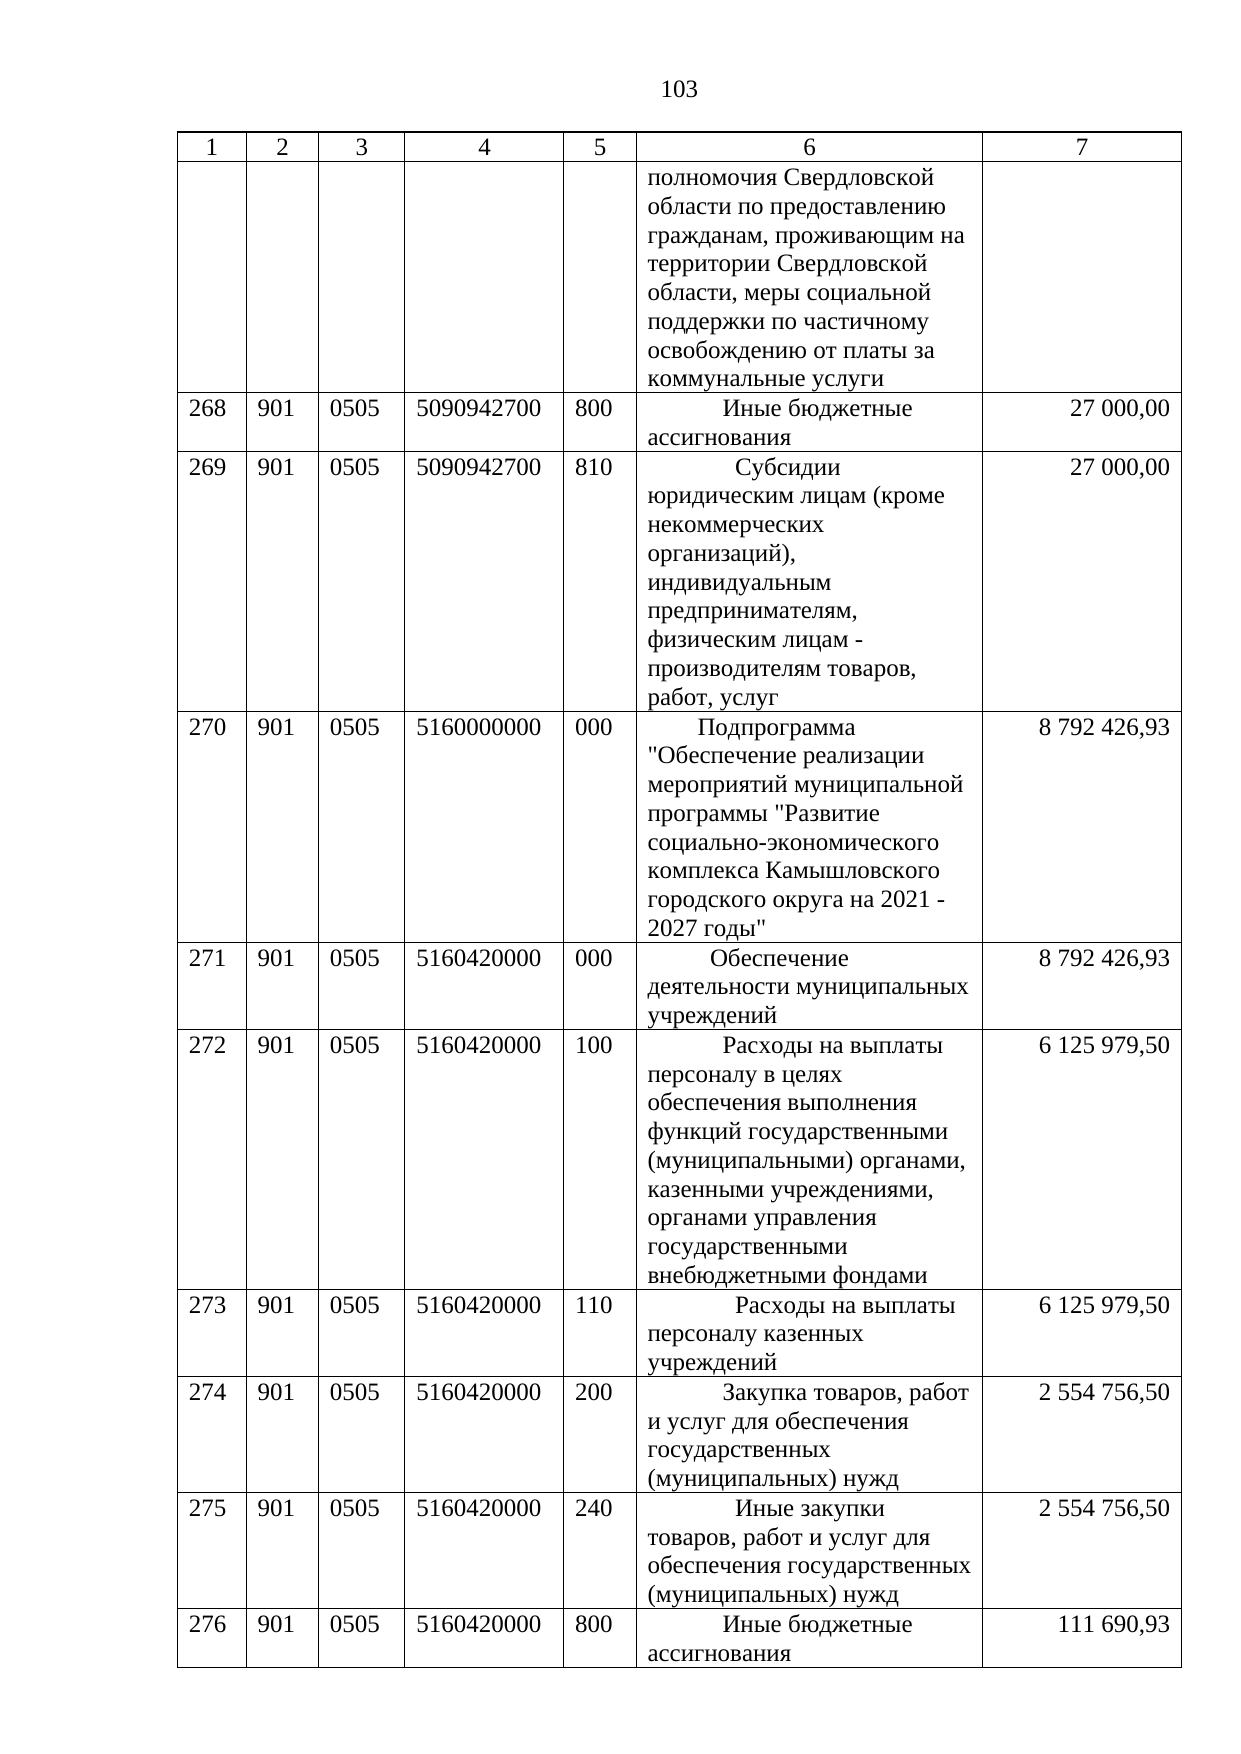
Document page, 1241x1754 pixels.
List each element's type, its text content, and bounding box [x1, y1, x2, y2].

table_cell 270 [178, 712, 246, 942]
table_cell 271 [178, 943, 246, 1029]
table_cell 800 [564, 1609, 636, 1667]
table_cell Расходы на выплаты персоналу в целях обеспечения выполнения функций государственными (муниципальными) органами, казенными учреждениями, органами управления государственными внебюджетными фондами [637, 1030, 982, 1289]
table_cell 901 [247, 393, 318, 451]
table_cell 0505 [319, 1609, 404, 1667]
table_cell 000 [564, 712, 636, 942]
table_cell 274 [178, 1377, 246, 1492]
table_cell Иные закупки товаров, работ и услуг для обеспечения государственных (муниципальных) нужд [637, 1493, 982, 1608]
table_cell 5160420000 [405, 1493, 563, 1608]
table_cell 273 [178, 1290, 246, 1376]
table_cell 5160000000 [405, 712, 563, 942]
table_cell 0505 [319, 1030, 404, 1289]
table_cell 0505 [319, 1290, 404, 1376]
table_cell 0505 [319, 1377, 404, 1492]
table_cell Обеспечение деятельности муниципальных учреждений [637, 943, 982, 1029]
table_cell 268 [178, 393, 246, 451]
table_cell 8 792 426,93 [983, 943, 1181, 1029]
table_cell 5160420000 [405, 1290, 563, 1376]
table_cell 810 [564, 452, 636, 711]
table_cell 2 554 756,50 [983, 1377, 1181, 1492]
table_cell 100 [564, 1030, 636, 1289]
table_header 1 [178, 133, 246, 161]
table_header 3 [319, 133, 404, 161]
table_cell 5160420000 [405, 943, 563, 1029]
table_cell 0505 [319, 943, 404, 1029]
table_cell 27 000,00 [983, 393, 1181, 451]
table_cell 0505 [319, 712, 404, 942]
table_cell 269 [178, 452, 246, 711]
table_cell [178, 162, 246, 392]
table_cell [564, 162, 636, 392]
table_header 4 [405, 133, 563, 161]
table_cell 8 792 426,93 [983, 712, 1181, 942]
table_cell 110 [564, 1290, 636, 1376]
table_cell Субсидии юридическим лицам (кроме некоммерческих организаций), индивидуальным предпринимателям, физическим лицам - производителям товаров, работ, услуг [637, 452, 982, 711]
table_cell 901 [247, 1609, 318, 1667]
table_cell 275 [178, 1493, 246, 1608]
table_cell 0505 [319, 452, 404, 711]
table_header 6 [637, 133, 982, 161]
table_cell [405, 162, 563, 392]
table_cell 6 125 979,50 [983, 1290, 1181, 1376]
table_cell 6 125 979,50 [983, 1030, 1181, 1289]
table_cell 901 [247, 1030, 318, 1289]
table_cell 200 [564, 1377, 636, 1492]
table_cell 5160420000 [405, 1377, 563, 1492]
table_cell 5090942700 [405, 452, 563, 711]
table_cell 901 [247, 1493, 318, 1608]
table_cell 272 [178, 1030, 246, 1289]
table_header 2 [247, 133, 318, 161]
table_header 5 [564, 133, 636, 161]
table_cell 0505 [319, 1493, 404, 1608]
table_cell 901 [247, 712, 318, 942]
table_cell [983, 162, 1181, 392]
table_cell 5090942700 [405, 393, 563, 451]
table_cell 111 690,93 [983, 1609, 1181, 1667]
table_cell Расходы на выплаты персоналу казенных учреждений [637, 1290, 982, 1376]
table_cell 901 [247, 943, 318, 1029]
table_header 7 [983, 133, 1181, 161]
table_cell [247, 162, 318, 392]
table_cell 901 [247, 1377, 318, 1492]
table_cell 276 [178, 1609, 246, 1667]
table_cell 5160420000 [405, 1609, 563, 1667]
table_cell 27 000,00 [983, 452, 1181, 711]
table_cell 901 [247, 452, 318, 711]
table_cell 800 [564, 393, 636, 451]
table_cell 5160420000 [405, 1030, 563, 1289]
table_cell Закупка товаров, работ и услуг для обеспечения государственных (муниципальных) нужд [637, 1377, 982, 1492]
table_cell 2 554 756,50 [983, 1493, 1181, 1608]
table_cell Иные бюджетные ассигнования [637, 393, 982, 451]
table_cell [319, 162, 404, 392]
table_cell 0505 [319, 393, 404, 451]
table_cell Подпрограмма "Обеспечение реализации мероприятий муниципальной программы "Развитие социально-экономического комплекса Камышловского городского округа на 2021 - 2027 годы" [637, 712, 982, 942]
table_cell 240 [564, 1493, 636, 1608]
table_cell полномочия Свердловской области по предоставлению гражданам, проживающим на территории Свердловской области, меры социальной поддержки по частичному освобождению от платы за коммунальные услуги [637, 162, 982, 392]
table_cell 901 [247, 1290, 318, 1376]
table_cell Иные бюджетные ассигнования [637, 1609, 982, 1667]
table_cell 000 [564, 943, 636, 1029]
